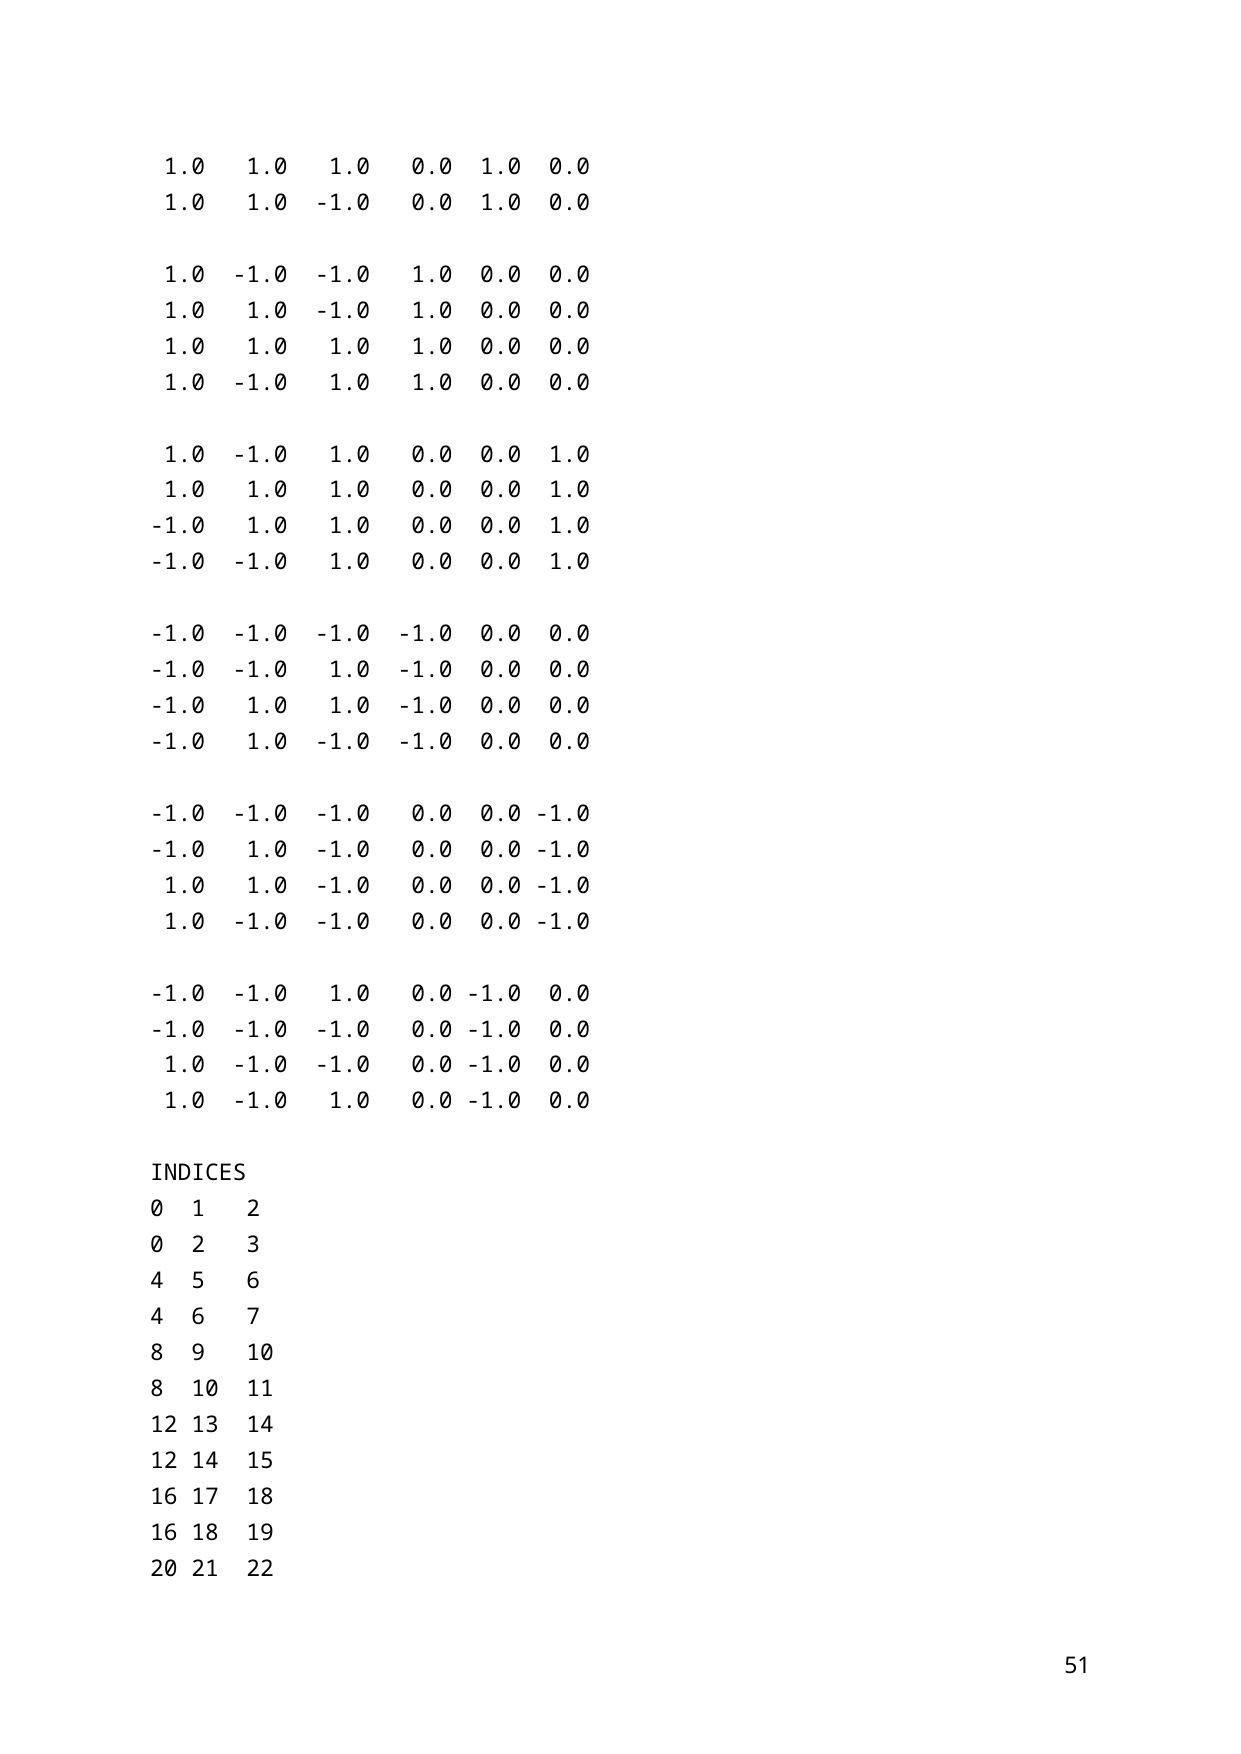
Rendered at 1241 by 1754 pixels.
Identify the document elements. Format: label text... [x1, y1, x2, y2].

text 12 13 14 [150, 1408, 1090, 1439]
text 1.0 1.0 1.0 0.0 1.0 0.0 [150, 150, 1090, 181]
text 12 14 15 [150, 1444, 1090, 1475]
text 0 1 2 [150, 1192, 1090, 1223]
text INDICES [150, 1156, 1090, 1187]
text 16 17 18 [150, 1480, 1090, 1511]
text 0 2 3 [150, 1228, 1090, 1259]
text 1.0 -1.0 1.0 0.0 -1.0 0.0 [150, 1084, 1090, 1116]
text 1.0 -1.0 1.0 0.0 0.0 1.0 [150, 437, 1090, 469]
text -1.0 -1.0 1.0 0.0 -1.0 0.0 [150, 977, 1090, 1008]
text 1.0 -1.0 1.0 1.0 0.0 0.0 [150, 366, 1090, 397]
text -1.0 -1.0 -1.0 0.0 -1.0 0.0 [150, 1012, 1090, 1044]
text 1.0 1.0 1.0 1.0 0.0 0.0 [150, 330, 1090, 361]
text -1.0 -1.0 1.0 0.0 0.0 1.0 [150, 545, 1090, 577]
text -1.0 -1.0 1.0 -1.0 0.0 0.0 [150, 653, 1090, 684]
text 16 18 19 [150, 1516, 1090, 1547]
text -1.0 -1.0 -1.0 0.0 0.0 -1.0 [150, 797, 1090, 828]
text 20 21 22 [150, 1552, 1090, 1583]
text 1.0 -1.0 -1.0 1.0 0.0 0.0 [150, 258, 1090, 289]
text 1.0 1.0 -1.0 0.0 0.0 -1.0 [150, 869, 1090, 900]
text -1.0 1.0 1.0 0.0 0.0 1.0 [150, 509, 1090, 541]
text 1.0 1.0 -1.0 1.0 0.0 0.0 [150, 294, 1090, 325]
text -1.0 1.0 1.0 -1.0 0.0 0.0 [150, 689, 1090, 720]
text 4 5 6 [150, 1264, 1090, 1295]
text 4 6 7 [150, 1300, 1090, 1331]
text 8 10 11 [150, 1372, 1090, 1403]
text 1.0 -1.0 -1.0 0.0 -1.0 0.0 [150, 1048, 1090, 1080]
text 1.0 -1.0 -1.0 0.0 0.0 -1.0 [150, 905, 1090, 936]
text 1.0 1.0 -1.0 0.0 1.0 0.0 [150, 186, 1090, 217]
text -1.0 -1.0 -1.0 -1.0 0.0 0.0 [150, 617, 1090, 648]
text 8 9 10 [150, 1336, 1090, 1367]
text 1.0 1.0 1.0 0.0 0.0 1.0 [150, 473, 1090, 505]
text -1.0 1.0 -1.0 0.0 0.0 -1.0 [150, 833, 1090, 864]
text -1.0 1.0 -1.0 -1.0 0.0 0.0 [150, 725, 1090, 756]
